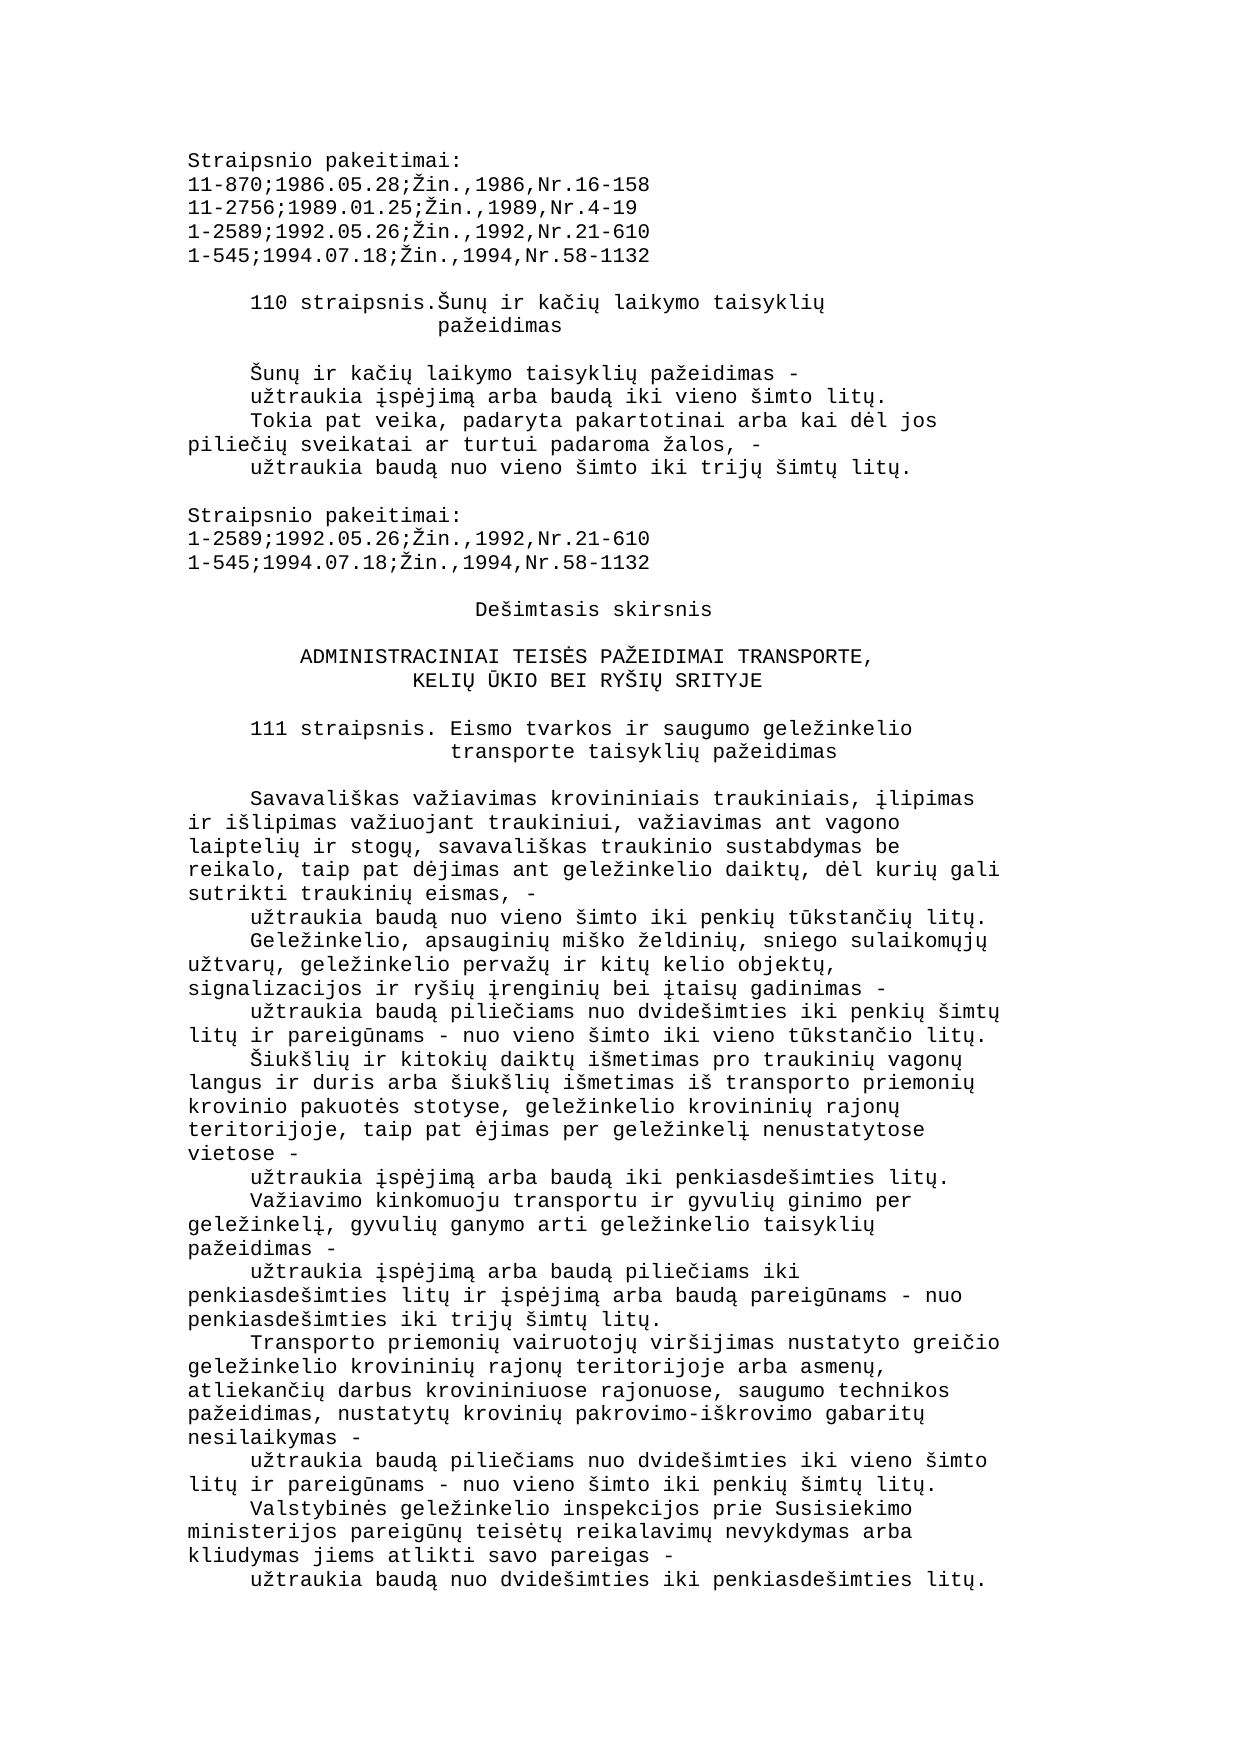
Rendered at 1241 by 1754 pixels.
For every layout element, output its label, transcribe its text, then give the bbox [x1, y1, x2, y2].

text litų ir pareigūnams - nuo vieno šimto iki penkių šimtų litų. [187, 1474, 1053, 1498]
text geležinkelio krovininių rajonų teritorijoje arba asmenų, [187, 1356, 1053, 1379]
text Straipsnio pakeitimai: [187, 150, 1053, 174]
text užtraukia baudą nuo dvidešimties iki penkiasdešimties litų. [187, 1569, 1053, 1592]
text ir išlipimas važiuojant traukiniui, važiavimas ant vagono [187, 812, 1053, 836]
text geležinkelį, gyvulių ganymo arti geležinkelio taisyklių [187, 1214, 1053, 1238]
text 1-545;1994.07.18;Žin.,1994,Nr.58-1132 [187, 244, 1053, 268]
text ministerijos pareigūnų teisėtų reikalavimų nevykdymas arba [187, 1521, 1053, 1545]
text užtraukia įspėjimą arba baudą iki penkiasdešimties litų. [187, 1167, 1053, 1190]
text penkiasdešimties litų ir įspėjimą arba baudą pareigūnams - nuo [187, 1285, 1053, 1309]
text penkiasdešimties iki trijų šimtų litų. [187, 1309, 1053, 1332]
text Tokia pat veika, padaryta pakartotinai arba kai dėl jos [187, 410, 1053, 434]
text užtraukia baudą piliečiams nuo dvidešimties iki vieno šimto [187, 1451, 1053, 1474]
text Valstybinės geležinkelio inspekcijos prie Susisiekimo [187, 1498, 1053, 1521]
text Transporto priemonių vairuotojų viršijimas nustatyto greičio [187, 1332, 1053, 1356]
text Straipsnio pakeitimai: [187, 505, 1053, 528]
text ADMINISTRACINIAI TEISĖS PAŽEIDIMAI TRANSPORTE, [187, 647, 1053, 670]
text Dešimtasis skirsnis [187, 599, 1053, 623]
text langus ir duris arba šiukšlių išmetimas iš transporto priemonių [187, 1072, 1053, 1096]
text užtvarų, geležinkelio pervažų ir kitų kelio objektų, [187, 954, 1053, 978]
text kliudymas jiems atlikti savo pareigas - [187, 1545, 1053, 1569]
text 11-2756;1989.01.25;Žin.,1989,Nr.4-19 [187, 197, 1053, 221]
text transporte taisyklių pažeidimas [187, 741, 1053, 765]
text Geležinkelio, apsauginių miško želdinių, sniego sulaikomųjų [187, 930, 1053, 954]
text Šunų ir kačių laikymo taisyklių pažeidimas - [187, 363, 1053, 386]
text užtraukia baudą nuo vieno šimto iki trijų šimtų litų. [187, 457, 1053, 481]
text užtraukia įspėjimą arba baudą iki vieno šimto litų. [187, 386, 1053, 410]
text Savavališkas važiavimas krovininiais traukiniais, įlipimas [187, 788, 1053, 812]
text KELIŲ ŪKIO BEI RYŠIŲ SRITYJE [187, 670, 1053, 694]
text krovinio pakuotės stotyse, geležinkelio krovininių rajonų [187, 1096, 1053, 1119]
text sutrikti traukinių eismas, - [187, 883, 1053, 907]
text signalizacijos ir ryšių įrenginių bei įtaisų gadinimas - [187, 978, 1053, 1001]
text laiptelių ir stogų, savavališkas traukinio sustabdymas be [187, 836, 1053, 859]
text užtraukia įspėjimą arba baudą piliečiams iki [187, 1261, 1053, 1285]
text reikalo, taip pat dėjimas ant geležinkelio daiktų, dėl kurių gali [187, 859, 1053, 883]
text litų ir pareigūnams - nuo vieno šimto iki vieno tūkstančio litų. [187, 1025, 1053, 1048]
text vietose - [187, 1143, 1053, 1167]
text 110 straipsnis.Šunų ir kačių laikymo taisyklių [187, 292, 1053, 316]
text pažeidimas [187, 316, 1053, 339]
text 11-870;1986.05.28;Žin.,1986,Nr.16-158 [187, 174, 1053, 197]
text pažeidimas, nustatytų krovinių pakrovimo-iškrovimo gabaritų [187, 1403, 1053, 1427]
text pažeidimas - [187, 1238, 1053, 1261]
text užtraukia baudą nuo vieno šimto iki penkių tūkstančių litų. [187, 907, 1053, 930]
text 1-545;1994.07.18;Žin.,1994,Nr.58-1132 [187, 552, 1053, 576]
text 1-2589;1992.05.26;Žin.,1992,Nr.21-610 [187, 221, 1053, 244]
text teritorijoje, taip pat ėjimas per geležinkelį nenustatytose [187, 1119, 1053, 1143]
text Važiavimo kinkomuoju transportu ir gyvulių ginimo per [187, 1190, 1053, 1214]
text nesilaikymas - [187, 1427, 1053, 1451]
text piliečių sveikatai ar turtui padaroma žalos, - [187, 434, 1053, 457]
text atliekančių darbus krovininiuose rajonuose, saugumo technikos [187, 1379, 1053, 1403]
text 111 straipsnis. Eismo tvarkos ir saugumo geležinkelio [187, 717, 1053, 741]
text užtraukia baudą piliečiams nuo dvidešimties iki penkių šimtų [187, 1001, 1053, 1025]
text 1-2589;1992.05.26;Žin.,1992,Nr.21-610 [187, 528, 1053, 552]
text Šiukšlių ir kitokių daiktų išmetimas pro traukinių vagonų [187, 1048, 1053, 1072]
